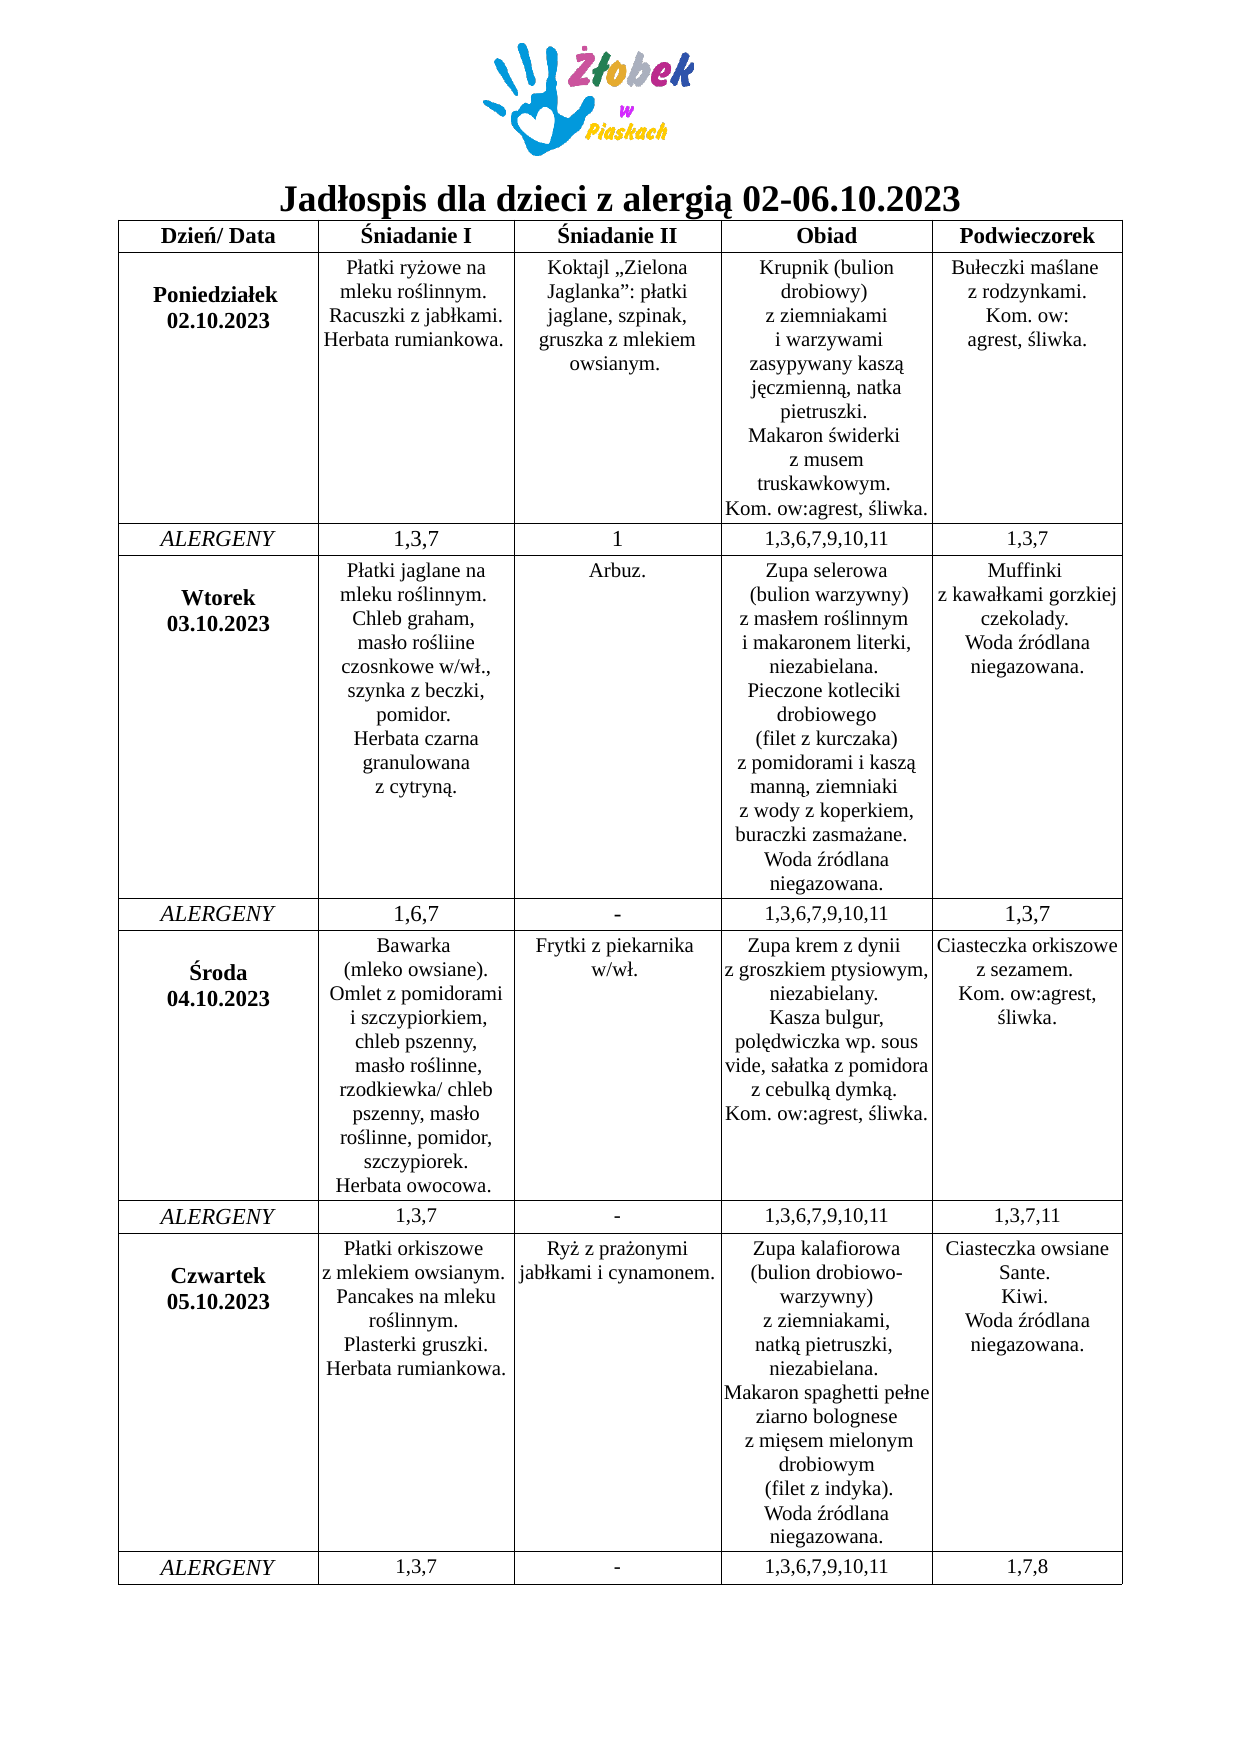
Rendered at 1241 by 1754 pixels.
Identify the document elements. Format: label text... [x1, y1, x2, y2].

table_cell Arbuz. [515, 556, 721, 897]
table_cell Zupa kalafiorowa (bulion drobiowo-warzywny) z ziemniakami, natką pietruszki, niezabielana. Makaron spaghetti pełne ziarno bolognese z mięsem mielonym drobiowym (filet z indyka). Woda źródlana niegazowana. [722, 1234, 932, 1551]
table_cell Bawarka (mleko owsiane). Omlet z pomidorami i szczypiorkiem, chleb pszenny, masło roślinne, rzodkiewka/ chleb pszenny, masło roślinne, pomidor, szczypiorek. Herbata owocowa. [319, 931, 514, 1200]
table_cell - [515, 899, 721, 930]
picture [518, 108, 554, 143]
table_cell ALERGENY [119, 1552, 318, 1584]
table_cell 1,3,6,7,9,10,11 [722, 1201, 932, 1233]
table_cell 1,3,7 [319, 1201, 514, 1233]
table_cell 1,3,7 [933, 899, 1122, 930]
table_cell Koktajl „Zielona Jaglanka”: płatki jaglane, szpinak, gruszka z mlekiem owsianym. [515, 253, 721, 522]
table_cell ALERGENY [119, 1201, 318, 1233]
table_cell Środa 04.10.2023 [119, 931, 318, 1200]
table_cell - [515, 1201, 721, 1233]
table_header Dzień/ Data [119, 221, 318, 252]
table_cell ALERGENY [119, 524, 318, 555]
table_cell 1,3,7,11 [933, 1201, 1122, 1233]
table_cell Zupa selerowa (bulion warzywny) z masłem roślinnym i makaronem literki, niezabielana. Pieczone kotleciki drobiowego (filet z kurczaka) z pomidorami i kaszą manną, ziemniaki z wody z koperkiem, buraczki zasmażane. Woda źródlana niegazowana. [722, 556, 932, 897]
table_cell Krupnik (bulion drobiowy) z ziemniakami i warzywami zasypywany kaszą jęczmienną, natka pietruszki. Makaron świderki z musem truskawkowym. Kom. ow:agrest, śliwka. [722, 253, 932, 522]
table_header Śniadanie I [319, 221, 514, 252]
table_cell Frytki z piekarnika w/wł. [515, 931, 721, 1200]
table_cell Wtorek 03.10.2023 [119, 556, 318, 897]
table_cell - [515, 1552, 721, 1584]
table_cell 1,3,6,7,9,10,11 [722, 899, 932, 930]
text Jadłospis dla dzieci z alergią 02-06.10.2023 [118, 176, 1122, 219]
table_cell 1,3,7 [319, 524, 514, 555]
table_cell 1,3,7 [933, 524, 1122, 555]
table_cell Czwartek 05.10.2023 [119, 1234, 318, 1551]
table_cell 1,3,7 [319, 1552, 514, 1584]
table_cell 1,6,7 [319, 899, 514, 930]
table_cell 1,3,6,7,9,10,11 [722, 1552, 932, 1584]
table_header Podwieczorek [933, 221, 1122, 252]
table_cell Ciasteczka orkiszowe z sezamem. Kom. ow:agrest, śliwka. [933, 931, 1122, 1200]
table_cell ALERGENY [119, 899, 318, 930]
table_cell Ryż z prażonymi jabłkami i cynamonem. [515, 1234, 721, 1551]
table_cell Zupa krem z dynii z groszkiem ptysiowym, niezabielany. Kasza bulgur, polędwiczka wp. sous vide, sałatka z pomidora z cebulką dymką. Kom. ow:agrest, śliwka. [722, 931, 932, 1200]
table_cell Bułeczki maślane z rodzynkami. Kom. ow: agrest, śliwka. [933, 253, 1122, 522]
table_cell Płatki orkiszowe z mlekiem owsianym. Pancakes na mleku roślinnym. Plasterki gruszki. Herbata rumiankowa. [319, 1234, 514, 1551]
table_cell 1 [515, 524, 721, 555]
table_cell Płatki ryżowe na mleku roślinnym. Racuszki z jabłkami. Herbata rumiankowa. [319, 253, 514, 522]
table_cell 1,3,6,7,9,10,11 [722, 524, 932, 555]
picture [483, 43, 694, 156]
table_header Śniadanie II [515, 221, 721, 252]
table_cell Poniedziałek 02.10.2023 [119, 253, 318, 522]
table_header Obiad [722, 221, 932, 252]
table_cell Muffinki z kawałkami gorzkiej czekolady. Woda źródlana niegazowana. [933, 556, 1122, 897]
table_cell Ciasteczka owsiane Sante. Kiwi. Woda źródlana niegazowana. [933, 1234, 1122, 1551]
table_cell 1,7,8 [933, 1552, 1122, 1584]
table_cell Płatki jaglane na mleku roślinnym. Chleb graham, masło rośliine czosnkowe w/wł., szynka z beczki, pomidor. Herbata czarna granulowana z cytryną. [319, 556, 514, 897]
